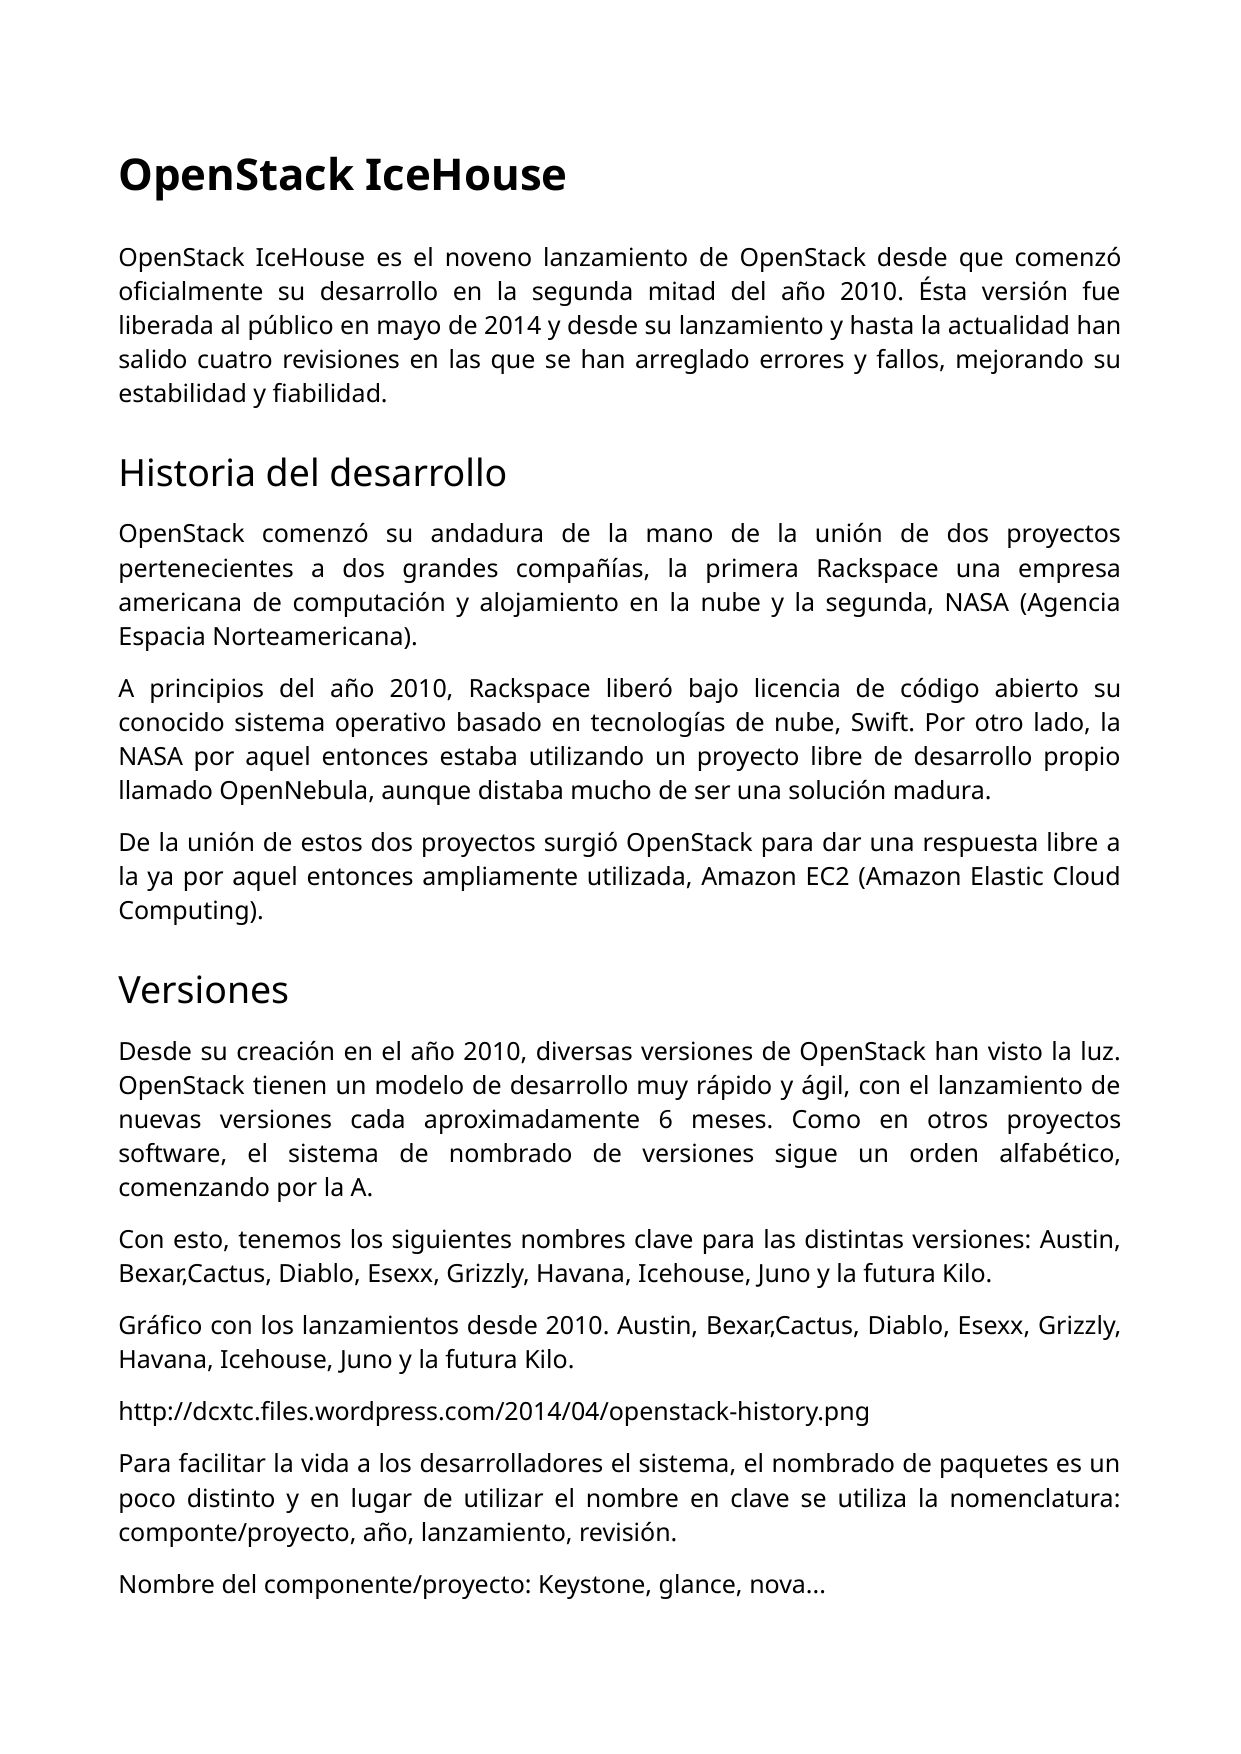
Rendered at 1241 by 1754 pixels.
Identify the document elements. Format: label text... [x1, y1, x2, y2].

subtitle Historia del desarrollo [118, 447, 1122, 498]
text A principios del año 2010, Rackspace liberó bajo licencia de código abierto su conocido sistema operativo basado en tecnologías de nube, Swift. Por otro lado, la NASA por aquel entonces estaba utilizando un proyecto libre de desarrollo propio llamado OpenNebula, aunque distaba mucho de ser una solución madura. [118, 670, 1122, 807]
text Gráfico con los lanzamientos desde 2010. Austin, Bexar,Cactus, Diablo, Esexx, Grizzly, Havana, Icehouse, Juno y la futura Kilo. [118, 1308, 1122, 1376]
subtitle OpenStack IceHouse [118, 144, 1122, 203]
text http://dcxtc.files.wordpress.com/2014/04/openstack-history.png [118, 1394, 1122, 1428]
text Nombre del componente/proyecto: Keystone, glance, nova... [118, 1566, 1122, 1600]
text OpenStack IceHouse es el noveno lanzamiento de OpenStack desde que comenzó oficialmente su desarrollo en la segunda mitad del año 2010. Ésta versión fue liberada al público en mayo de 2014 y desde su lanzamiento y hasta la actualidad han salido cuatro revisiones en las que se han arreglado errores y fallos, mejorando su estabilidad y fiabilidad. [118, 239, 1122, 409]
subtitle Versiones [118, 964, 1122, 1015]
text Con esto, tenemos los siguientes nombres clave para las distintas versiones: Austin, Bexar,Cactus, Diablo, Esexx, Grizzly, Havana, Icehouse, Juno y la futura Kilo. [118, 1222, 1122, 1290]
text Desde su creación en el año 2010, diversas versiones de OpenStack han visto la luz. OpenStack tienen un modelo de desarrollo muy rápido y ágil, con el lanzamiento de nuevas versiones cada aproximadamente 6 meses. Como en otros proyectos software, el sistema de nombrado de versiones sigue un orden alfabético, comenzando por la A. [118, 1033, 1122, 1204]
text De la unión de estos dos proyectos surgió OpenStack para dar una respuesta libre a la ya por aquel entonces ampliamente utilizada, Amazon EC2 (Amazon Elastic Cloud Computing). [118, 825, 1122, 927]
text Para facilitar la vida a los desarrolladores el sistema, el nombrado de paquetes es un poco distinto y en lugar de utilizar el nombre en clave se utiliza la nomenclatura: componte/proyecto, año, lanzamiento, revisión. [118, 1446, 1122, 1548]
text OpenStack comenzó su andadura de la mano de la unión de dos proyectos pertenecientes a dos grandes compañías, la primera Rackspace una empresa americana de computación y alojamiento en la nube y la segunda, NASA (Agencia Espacia Norteamericana). [118, 516, 1122, 652]
